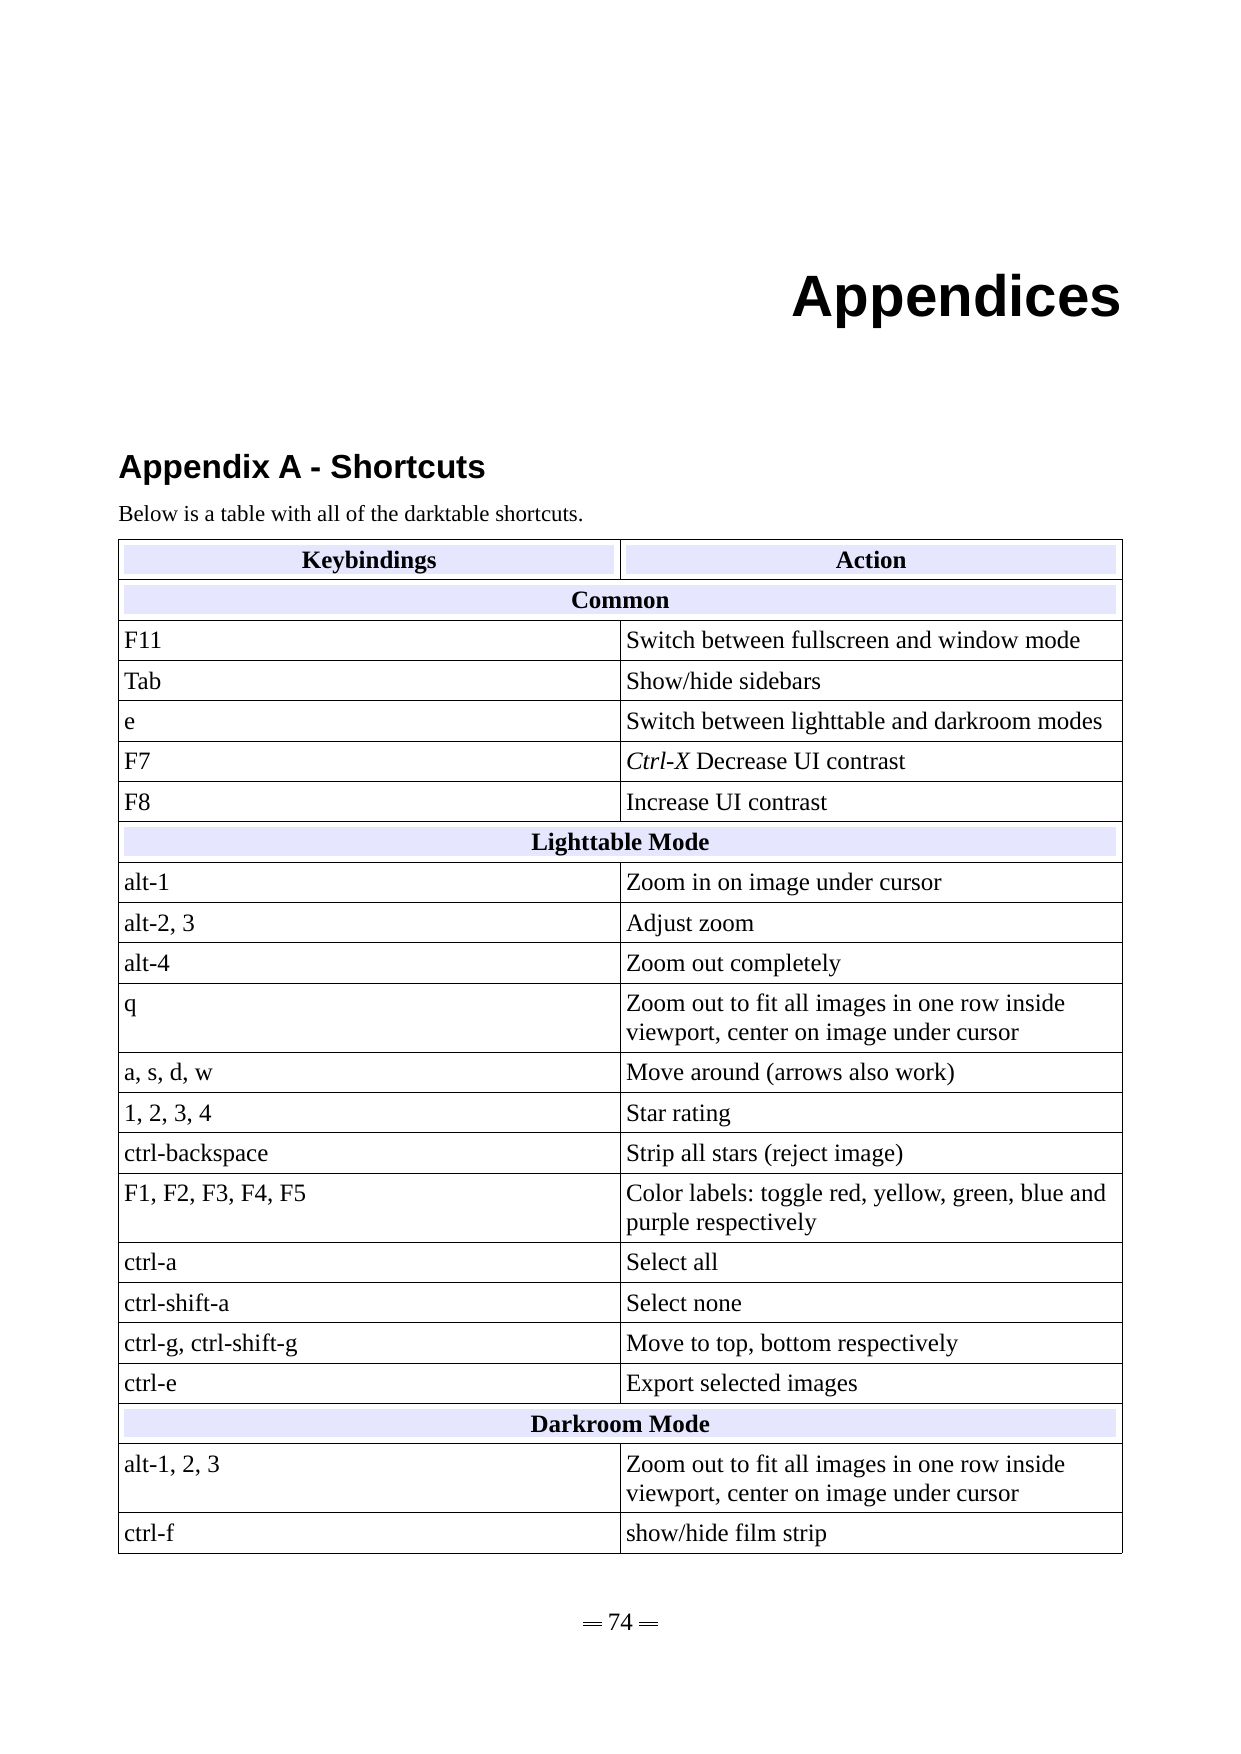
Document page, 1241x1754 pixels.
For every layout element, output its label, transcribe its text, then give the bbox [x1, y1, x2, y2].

table_cell Strip all stars (reject image) [621, 1133, 1122, 1172]
table_cell Select all [621, 1243, 1122, 1282]
table_cell Adjust zoom [621, 903, 1122, 942]
table_cell ctrl-shift-a [119, 1283, 620, 1322]
table_cell F11 [119, 621, 620, 660]
table_header Keybindings [119, 540, 620, 579]
text Below is a table with all of the darktable shortcuts. [118, 500, 1122, 527]
table_cell Move around (arrows also work) [621, 1053, 1122, 1092]
table_cell Move to top, bottom respectively [621, 1323, 1122, 1362]
table_cell alt-2, 3 [119, 903, 620, 942]
table_cell ctrl-a [119, 1243, 620, 1282]
table_cell Select none [621, 1283, 1122, 1322]
table_cell q [119, 984, 620, 1052]
table_cell alt-4 [119, 943, 620, 982]
table_cell Zoom out to fit all images in one row inside viewport, center on image under cursor [621, 984, 1122, 1052]
table_cell a, s, d, w [119, 1053, 620, 1092]
table_cell show/hide film strip [621, 1513, 1122, 1552]
table_cell alt-1, 2, 3 [119, 1444, 620, 1512]
table_cell Star rating [621, 1093, 1122, 1132]
table_cell Switch between fullscreen and window mode [621, 621, 1122, 660]
table_cell Zoom out to fit all images in one row inside viewport, center on image under cursor [621, 1444, 1122, 1512]
table_cell Zoom in on image under cursor [621, 863, 1122, 902]
table_cell e [119, 701, 620, 741]
table_cell Zoom out completely [621, 943, 1122, 982]
table_cell Export selected images [621, 1364, 1122, 1403]
table_cell Darkroom Mode [119, 1404, 1122, 1443]
table_cell ctrl-g, ctrl-shift-g [119, 1323, 620, 1362]
table_cell F7 [119, 742, 620, 781]
table_cell Ctrl-X Decrease UI contrast [621, 742, 1122, 781]
table_cell Lighttable Mode [119, 822, 1122, 862]
table_cell alt-1 [119, 863, 620, 902]
title Appendices [118, 262, 1122, 329]
table_cell Tab [119, 661, 620, 700]
table_cell ctrl-e [119, 1364, 620, 1403]
table_cell ctrl-backspace [119, 1133, 620, 1172]
table_cell Show/hide sidebars [621, 661, 1122, 700]
table_cell ctrl-f [119, 1513, 620, 1552]
table_cell F1, F2, F3, F4, F5 [119, 1174, 620, 1242]
table_cell F8 [119, 782, 620, 821]
table_cell Switch between lighttable and darkroom modes [621, 701, 1122, 741]
table_header Action [621, 540, 1122, 579]
table_cell 1, 2, 3, 4 [119, 1093, 620, 1132]
table_cell Increase UI contrast [621, 782, 1122, 821]
table_cell Common [119, 580, 1122, 620]
table_cell Color labels: toggle red, yellow, green, blue and purple respectively [621, 1174, 1122, 1242]
subtitle Appendix A - Shortcuts [118, 447, 1122, 485]
